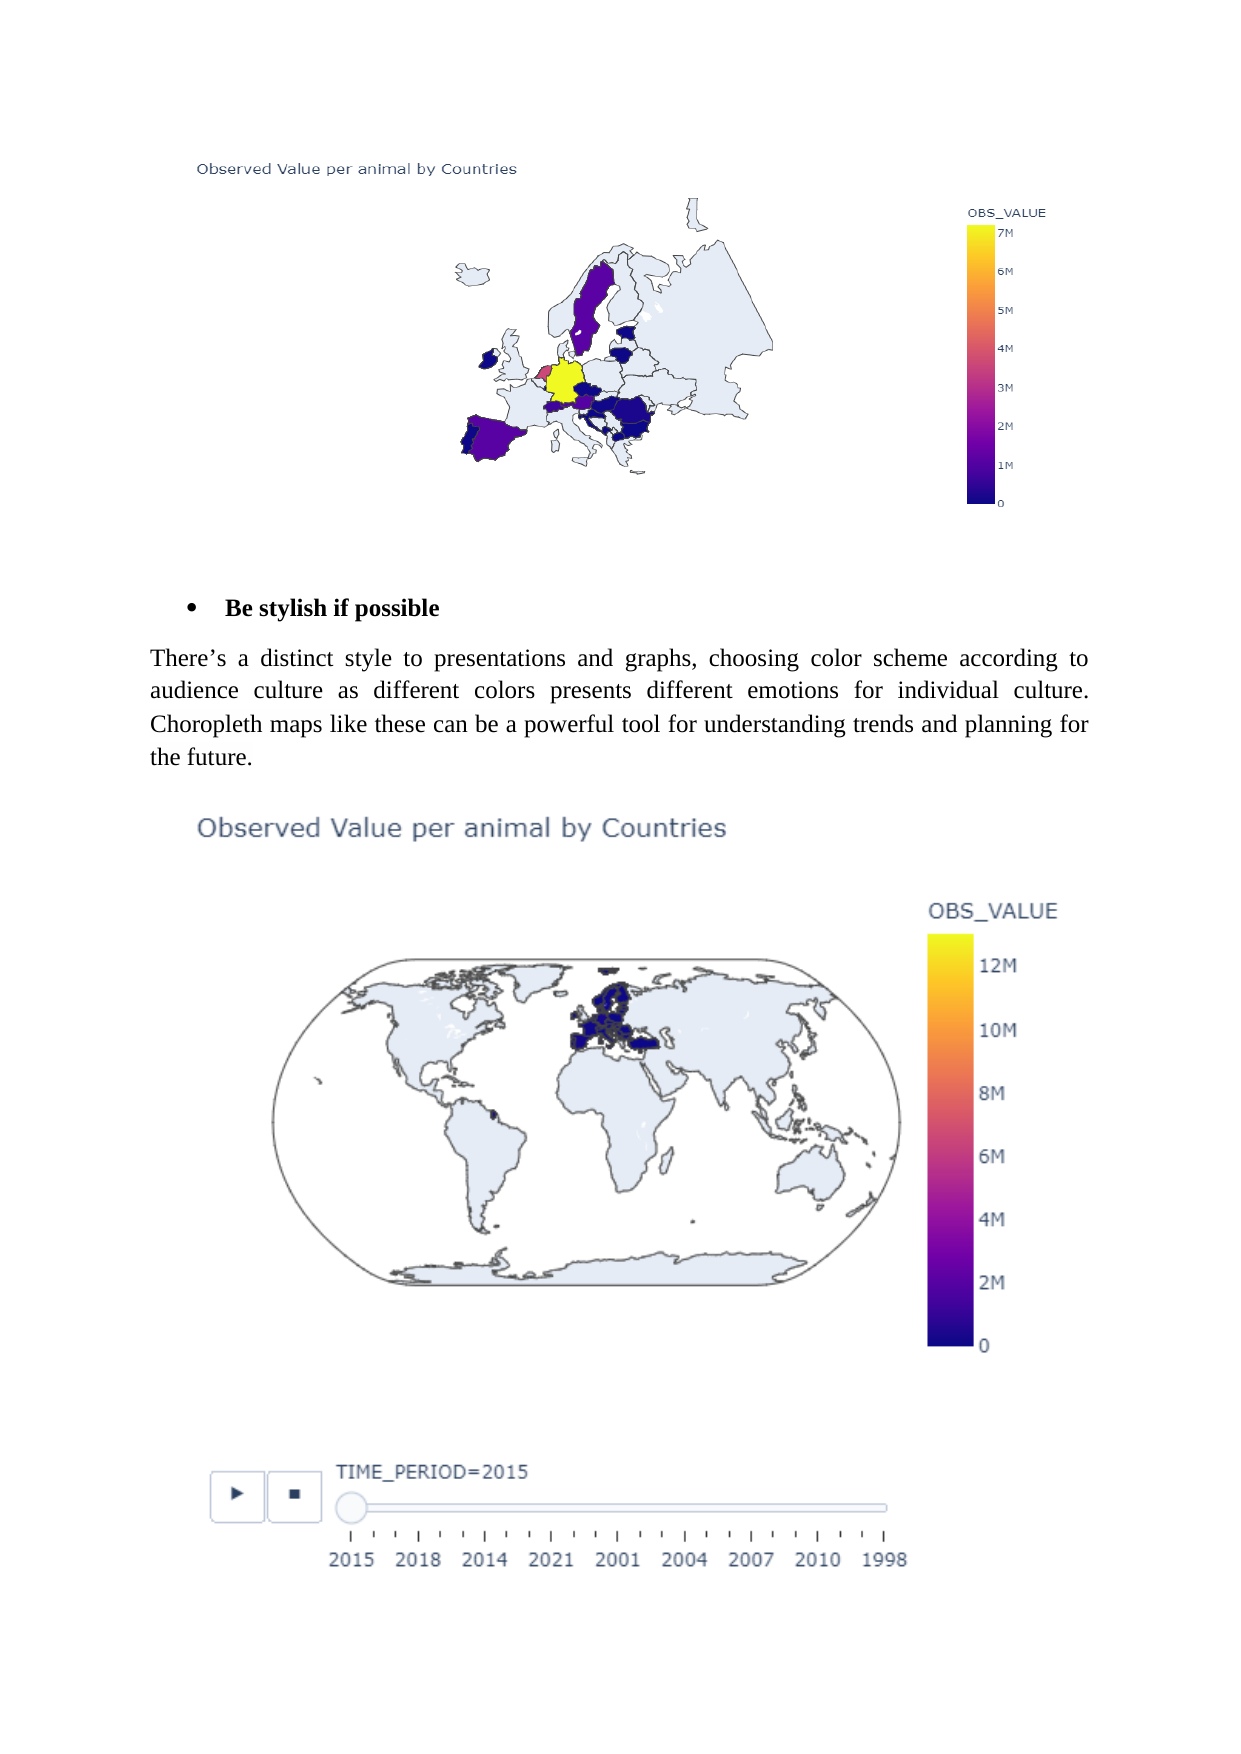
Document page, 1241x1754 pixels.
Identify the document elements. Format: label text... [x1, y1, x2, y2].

list Be stylish if possible [187, 593, 1090, 622]
text There’s a distinct style to presentations and graphs, choosing color scheme according to audience culture as different colors presents different emotions for individual culture. Choropleth maps like these can be a powerful tool for understanding trends and planning for the future. [150, 643, 1090, 770]
